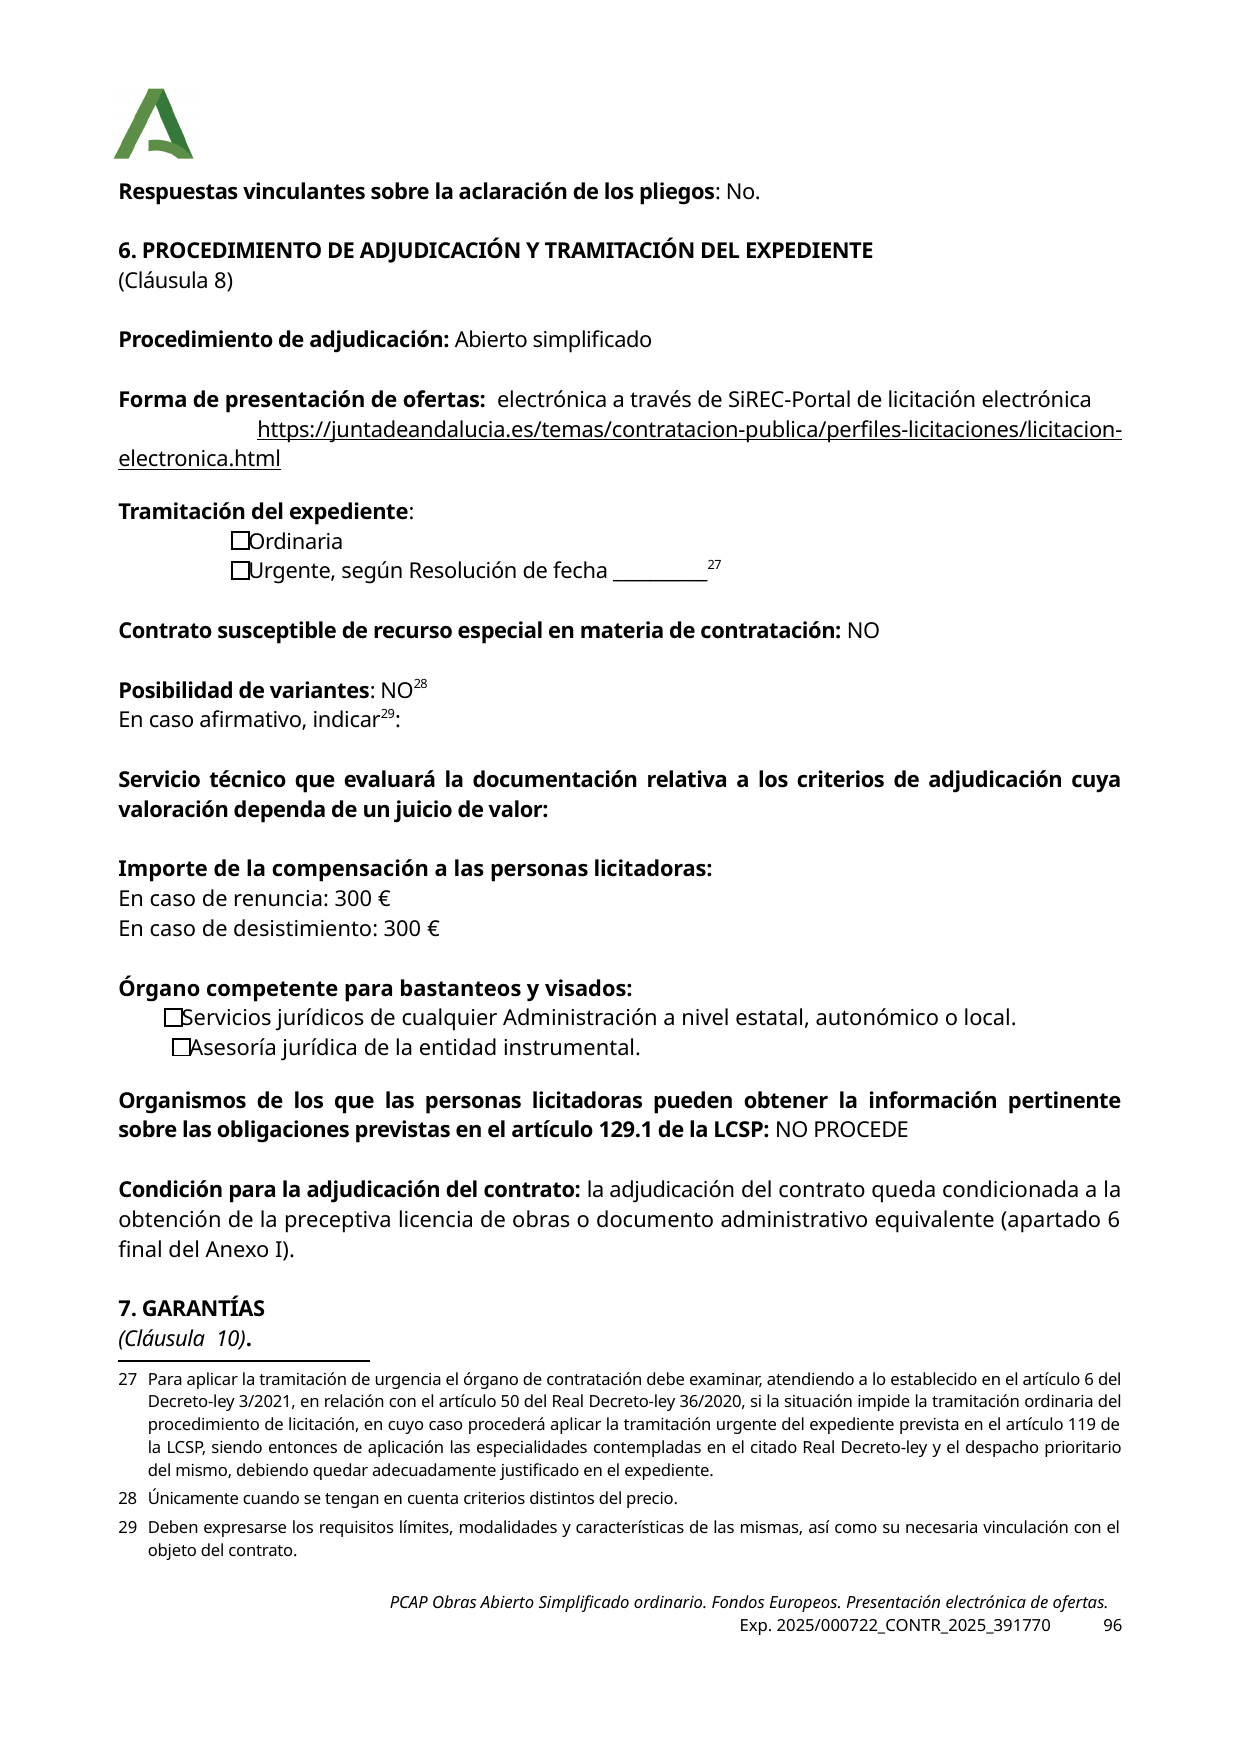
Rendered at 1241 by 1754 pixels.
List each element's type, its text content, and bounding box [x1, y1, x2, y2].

text Importe de la compensación a las personas licitadoras: [118, 853, 1122, 883]
text Organismos de los que las personas licitadoras pueden obtener la información pertinente sobre las obligaciones previstas en el artículo 129.1 de la LCSP: NO PROCEDE [118, 1085, 1122, 1144]
text Deben expresarse los requisitos límites, modalidades y características de las mismas, así como su necesaria vinculación con el objeto del contrato. [118, 1516, 1122, 1561]
text 6. PROCEDIMIENTO DE ADJUDICACIÓN Y TRAMITACIÓN DEL EXPEDIENTE [118, 235, 1122, 265]
text Urgente, según Resolución de fecha __________ [118, 556, 1122, 585]
text Órgano competente para bastanteos y visados: [118, 973, 1122, 1002]
text Servicios jurídicos de cualquier Administración a nivel estatal, autonómico o local. [118, 1002, 1122, 1032]
text Únicamente cuando se tengan en cuenta criterios distintos del precio. [118, 1487, 1122, 1509]
text En caso afirmativo, indicar: [118, 704, 1122, 734]
text 7. GARANTÍAS [118, 1293, 1122, 1323]
text Forma de presentación de ofertas: electrónica a través de SiREC-Portal de licitación electrónica [118, 384, 1122, 414]
text Respuestas vinculantes sobre la aclaración de los pliegos: No. [118, 176, 1122, 206]
text Procedimiento de adjudicación: Abierto simplificado [118, 324, 1122, 354]
picture [109, 84, 198, 163]
text Condición para la adjudicación del contrato: la adjudicación del contrato queda condicionada a la obtención de la preceptiva licencia de obras o documento administrativo equivalente (apartado 6 final del Anexo I). [118, 1174, 1122, 1263]
text Asesoría jurídica de la entidad instrumental. [171, 1032, 1122, 1062]
text (Cláusula 8) [118, 265, 1122, 294]
text https://juntadeandalucia.es/temas/contratacion-publica/perfiles-licitaciones/licitacion-electronica.html [118, 414, 1122, 473]
text Posibilidad de variantes: NO [118, 675, 1122, 704]
text Contrato susceptible de recurso especial en materia de contratación: NO [118, 615, 1122, 645]
text Servicio técnico que evaluará la documentación relativa a los criterios de adjudicación cuya valoración dependa de un juicio de valor: [118, 764, 1122, 824]
text (Cláusula 10). [118, 1323, 1122, 1353]
text Ordinaria [118, 526, 1122, 556]
text En caso de desistimiento: 300 € [118, 913, 1122, 943]
text En caso de renuncia: 300 € [118, 883, 1122, 913]
text Para aplicar la tramitación de urgencia el órgano de contratación debe examinar, atendiendo a lo establecido en el artículo 6 del Decreto-ley 3/2021, en relación con el artículo 50 del Real Decreto-ley 36/2020, si la situación impide la tramitación ordinaria del procedimiento de licitación, en cuyo caso procederá aplicar la tramitación urgente del expediente prevista en el artículo 119 de la LCSP, siendo entonces de aplicación las especialidades contempladas en el citado Real Decreto-ley y el despacho prioritario del mismo, debiendo quedar adecuadamente justificado en el expediente. [118, 1367, 1122, 1481]
text Tramitación del expediente: [118, 496, 1122, 526]
